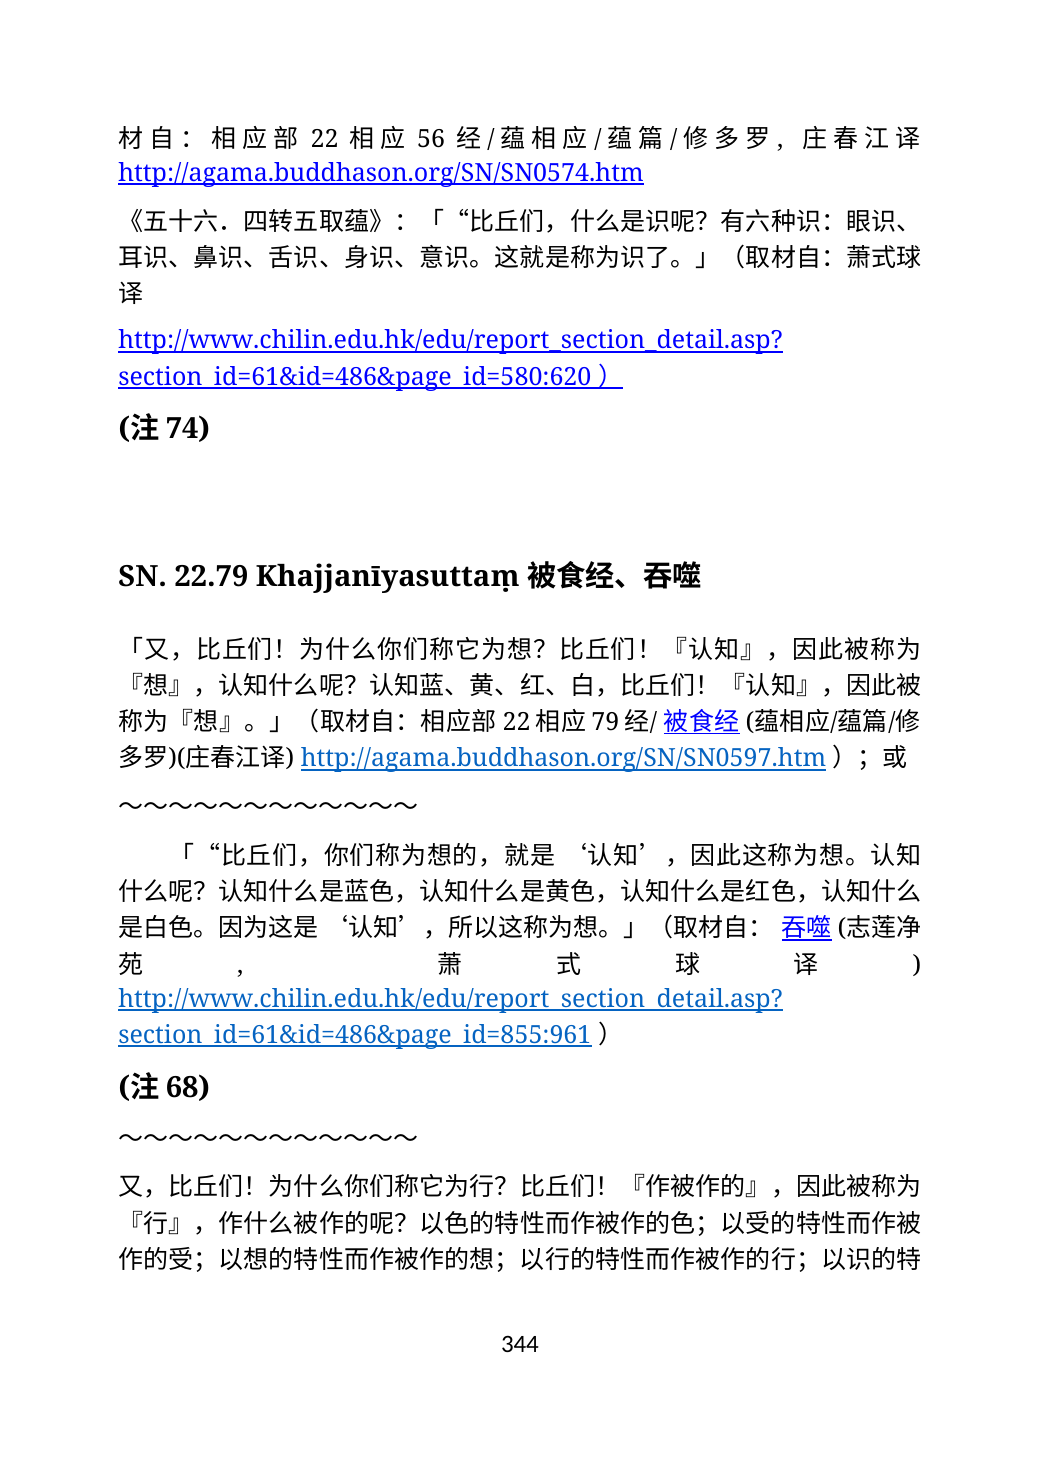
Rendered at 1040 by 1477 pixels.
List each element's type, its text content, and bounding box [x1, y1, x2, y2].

subtitle SN. 22.79 Khajjanīyasuttaṃ 被食经、吞噬 [118, 553, 921, 595]
text 「“比丘们，你们称为想的，就是 ‘认知’，因此这称为想。认知什么呢？认知什么是蓝色，认知什么是黄色，认知什么是红色，认知什么是白色。因为这是 ‘认知’，所以这称为想。」（取材自： 吞噬 (志莲净苑, 萧式球译) http://www.chilin.edu.hk/edu/report_section_detail.asp?section_id=61&id=486&page_id=855:961 ） [118, 835, 921, 1051]
text http://www.chilin.edu.hk/edu/report_section_detail.asp?section_id=61&id=486&page_id=580:620 ） [118, 322, 921, 392]
text (注 74) [118, 405, 921, 447]
text 「又，比丘们！为什么你们称它为想？比丘们！『认知』，因此被称为『想』，认知什么呢？认知蓝、黄、红、白，比丘们！『认知』，因此被称为『想』。」（取材自：相应部22相应79经/ 被食经 (蕴相应/蕴篇/修多罗)(庄春江译) http://agama.buddhason.org/SN/SN0597.htm ）；或 [118, 629, 921, 774]
text 《五十六．四转五取蕴》：「“比丘们，什么是识呢？有六种识：眼识、耳识、鼻识、舌识、身识、意识。这就是称为识了。」（取材自：萧式球译 [118, 201, 921, 310]
text 材自：相应部22相应56经/蕴相应/蕴篇/修多罗, 庄春江译 http://agama.buddhason.org/SN/SN0574.htm [118, 118, 921, 188]
text ～～～～～～～～～～～～ [118, 1118, 921, 1154]
text 又，比丘们！为什么你们称它为行？比丘们！『作被作的』，因此被称为『行』，作什么被作的呢？以色的特性而作被作的色；以受的特性而作被作的受；以想的特性而作被作的想；以行的特性而作被作的行；以识的特 [118, 1167, 921, 1276]
text ～～～～～～～～～～～～ [118, 787, 921, 823]
text (注 68) [118, 1063, 921, 1106]
